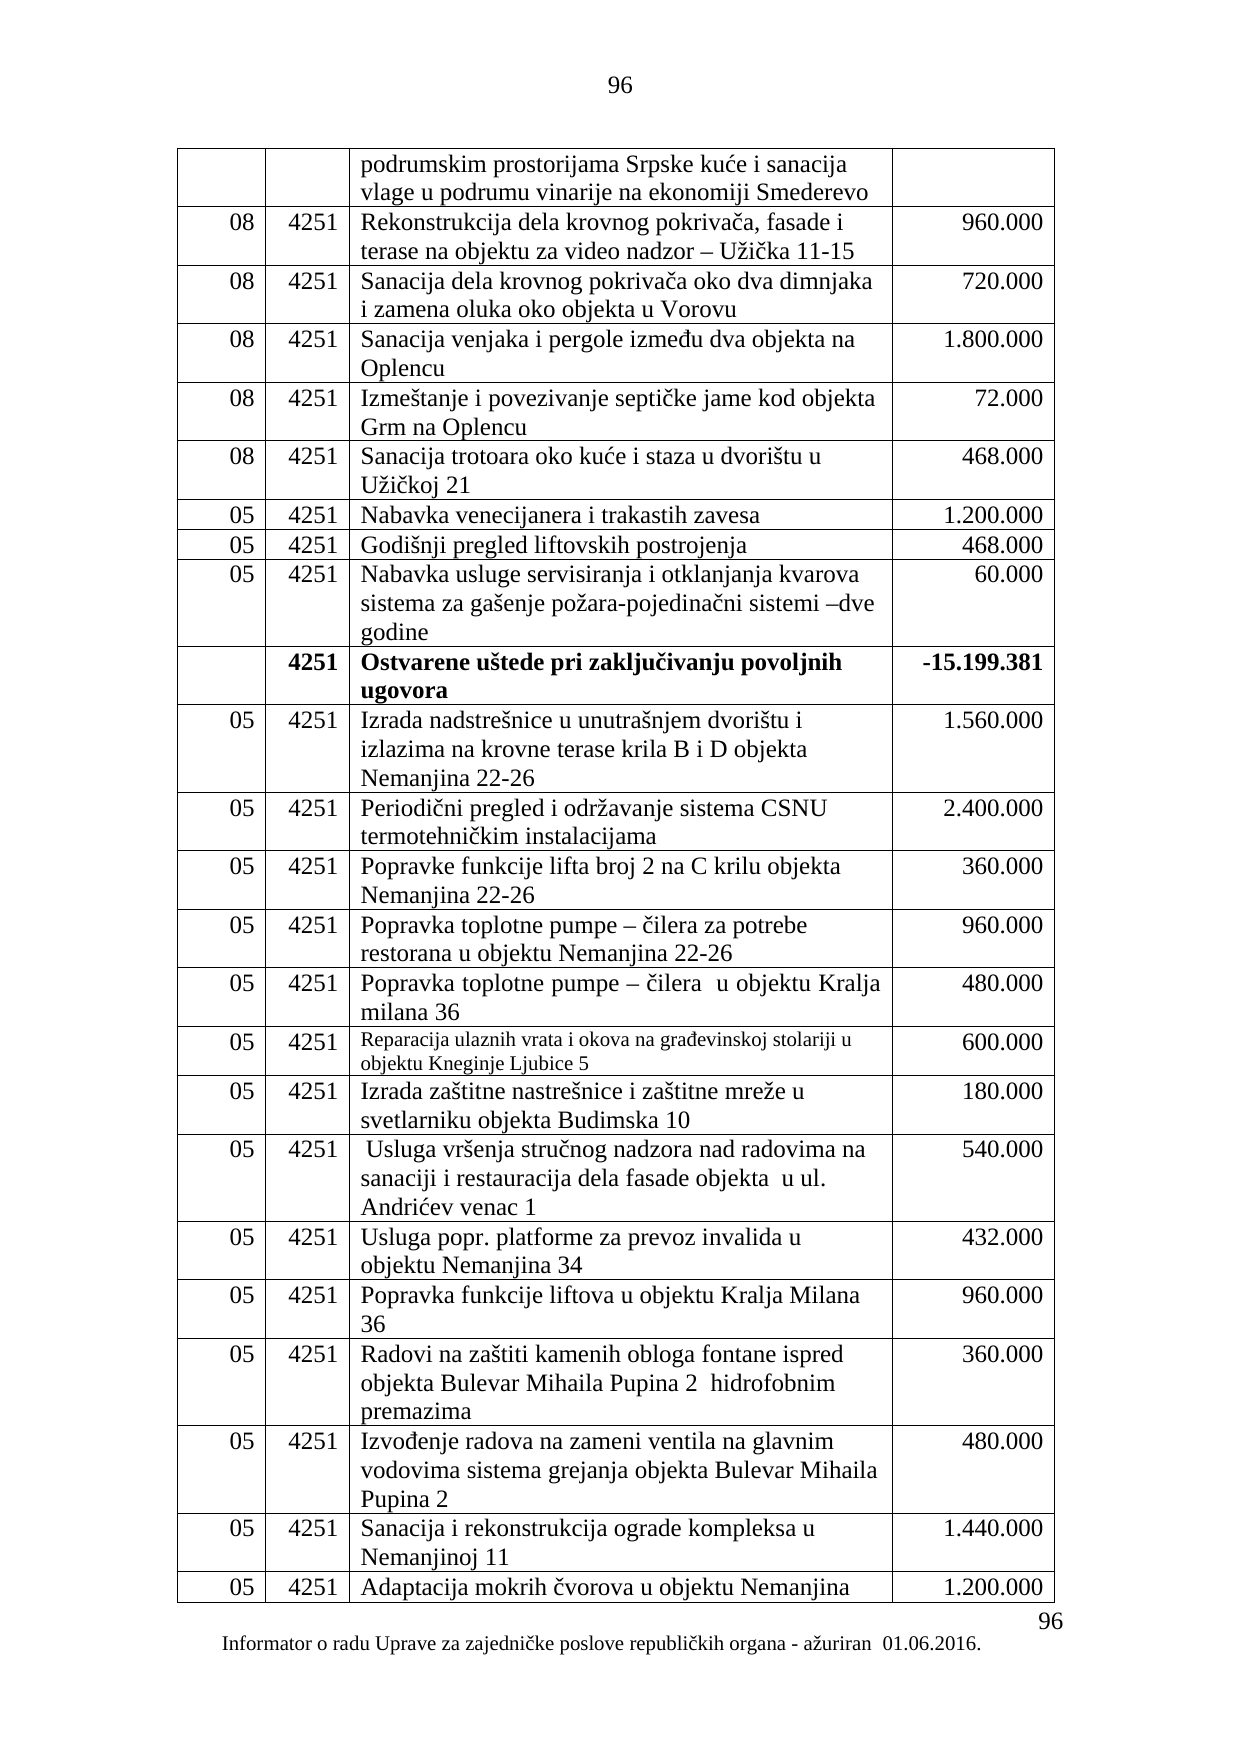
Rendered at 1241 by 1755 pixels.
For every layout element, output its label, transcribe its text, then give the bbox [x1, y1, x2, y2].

table_cell 1.200.000 [893, 1572, 1054, 1602]
table_cell 05 [178, 560, 265, 646]
table_cell [178, 647, 265, 704]
table_cell 4251 [266, 1572, 349, 1602]
table_cell 4251 [266, 1135, 349, 1221]
table_cell 4251 [266, 793, 349, 850]
table_cell 960.000 [893, 1280, 1054, 1338]
table_cell Popravka toplotne pumpe – čilera u objektu Kralјa milana 36 [350, 968, 892, 1026]
table_cell 4251 [266, 1514, 349, 1571]
table_cell 4251 [266, 851, 349, 909]
table_cell 4251 [266, 383, 349, 440]
table_cell Izmeštanje i povezivanje septičke jame kod objekta Grm na Oplencu [350, 383, 892, 440]
table_cell 600.000 [893, 1027, 1054, 1075]
table_cell 720.000 [893, 266, 1054, 323]
table_cell [266, 149, 349, 206]
table_cell Nabavka venecijanera i trakastih zavesa [350, 500, 892, 529]
table_cell 4251 [266, 324, 349, 382]
table_cell Popravka toplotne pumpe – čilera za potrebe restorana u objektu Nemanjina 22-26 [350, 910, 892, 967]
table_cell Izvođenje radova na zameni ventila na glavnim vodovima sistema grejanja objekta Bulevar Mihaila Pupina 2 [350, 1426, 892, 1512]
table_cell 360.000 [893, 1339, 1054, 1425]
table_cell 05 [178, 1280, 265, 1338]
table_cell 4251 [266, 910, 349, 967]
table_cell 05 [178, 530, 265, 558]
table_cell 2.400.000 [893, 793, 1054, 850]
table_cell 4251 [266, 560, 349, 646]
table_cell Usluga vršenja stručnog nadzora nad radovima na sanaciji i restauracija dela fasade objekta u ul. Andrićev venac 1 [350, 1135, 892, 1221]
table_cell 4251 [266, 441, 349, 499]
table_cell Sanacija i rekonstrukcija ograde kompleksa u Nemanjinoj 11 [350, 1514, 892, 1571]
table_cell podrumskim prostorijama Srpske kuće i sanacija vlage u podrumu vinarije na ekonomiji Smederevo [350, 149, 892, 206]
table_cell 960.000 [893, 207, 1054, 265]
table_cell 72.000 [893, 383, 1054, 440]
table_cell 4251 [266, 1076, 349, 1133]
table_cell 05 [178, 793, 265, 850]
table_cell 05 [178, 1339, 265, 1425]
table_cell 1.200.000 [893, 500, 1054, 529]
table_cell 4251 [266, 647, 349, 704]
table_cell Izrada zaštitne nastrešnice i zaštitne mreže u svetlarniku objekta Budimska 10 [350, 1076, 892, 1133]
table_cell 05 [178, 968, 265, 1026]
table_cell 4251 [266, 1027, 349, 1075]
table_cell 08 [178, 383, 265, 440]
table_cell Sanacija venjaka i pergole između dva objekta na Oplencu [350, 324, 892, 382]
table_cell -15.199.381 [893, 647, 1054, 704]
table_cell 08 [178, 207, 265, 265]
table_cell 05 [178, 910, 265, 967]
table_cell Sanacija dela krovnog pokrivača oko dva dimnjaka i zamena oluka oko objekta u Vorovu [350, 266, 892, 323]
table_cell 540.000 [893, 1135, 1054, 1221]
table_cell 05 [178, 1426, 265, 1512]
table_cell 05 [178, 500, 265, 529]
table_cell 05 [178, 705, 265, 792]
table_cell Rekonstrukcija dela krovnog pokrivača, fasade i terase na objektu za video nadzor – Užička 11-15 [350, 207, 892, 265]
table_cell 08 [178, 266, 265, 323]
table_cell 180.000 [893, 1076, 1054, 1133]
table_cell 4251 [266, 1222, 349, 1279]
table_cell 468.000 [893, 530, 1054, 558]
table_cell 05 [178, 1514, 265, 1571]
table_cell 4251 [266, 500, 349, 529]
table_cell 4251 [266, 968, 349, 1026]
table_cell 05 [178, 1222, 265, 1279]
table_cell 08 [178, 324, 265, 382]
table_cell Popravka funkcije liftova u objektu Kralјa Milana 36 [350, 1280, 892, 1338]
table_cell 4251 [266, 705, 349, 792]
table_cell [893, 149, 1054, 206]
table_cell 05 [178, 851, 265, 909]
table_cell Usluga popr. platforme za prevoz invalida u objektu Nemanjina 34 [350, 1222, 892, 1279]
table_cell 4251 [266, 1339, 349, 1425]
table_cell 4251 [266, 530, 349, 558]
table_cell 05 [178, 1076, 265, 1133]
table_cell 360.000 [893, 851, 1054, 909]
table_cell [178, 149, 265, 206]
table_cell Radovi na zaštiti kamenih obloga fontane ispred objekta Bulevar Mihaila Pupina 2 hidrofobnim premazima [350, 1339, 892, 1425]
table_cell Reparacija ulaznih vrata i okova na građevinskoj stolariji u objektu Kneginje Ljubice 5 [350, 1027, 892, 1075]
table_cell 1.560.000 [893, 705, 1054, 792]
table_cell 1.800.000 [893, 324, 1054, 382]
table_cell Periodični pregled i održavanje sistema CSNU termotehničkim instalacijama [350, 793, 892, 850]
table_cell 60.000 [893, 560, 1054, 646]
table_cell Godišnji pregled liftovskih postrojenja [350, 530, 892, 558]
table_cell 08 [178, 441, 265, 499]
table_cell 432.000 [893, 1222, 1054, 1279]
table_cell 05 [178, 1135, 265, 1221]
table_cell Nabavka usluge servisiranja i otklanjanja kvarova sistema za gašenje požara-pojedinačni sistemi –dve godine [350, 560, 892, 646]
table_cell 4251 [266, 1426, 349, 1512]
table_cell 05 [178, 1572, 265, 1602]
table_cell 4251 [266, 1280, 349, 1338]
table_cell Sanacija trotoara oko kuće i staza u dvorištu u Užičkoj 21 [350, 441, 892, 499]
table_cell Ostvarene uštede pri zaklјučivanju povolјnih ugovora [350, 647, 892, 704]
table_cell 1.440.000 [893, 1514, 1054, 1571]
table_cell 960.000 [893, 910, 1054, 967]
table_cell 4251 [266, 207, 349, 265]
table_cell 468.000 [893, 441, 1054, 499]
table_cell Izrada nadstrešnice u unutrašnjem dvorištu i izlazima na krovne terase krila B i D objekta Nemanjina 22-26 [350, 705, 892, 792]
table_cell 05 [178, 1027, 265, 1075]
table_cell Adaptacija mokrih čvorova u objektu Nemanjina [350, 1572, 892, 1602]
table_cell 480.000 [893, 968, 1054, 1026]
table_cell 4251 [266, 266, 349, 323]
table_cell Popravke funkcije lifta broj 2 na C krilu objekta Nemanjina 22-26 [350, 851, 892, 909]
table_cell 480.000 [893, 1426, 1054, 1512]
